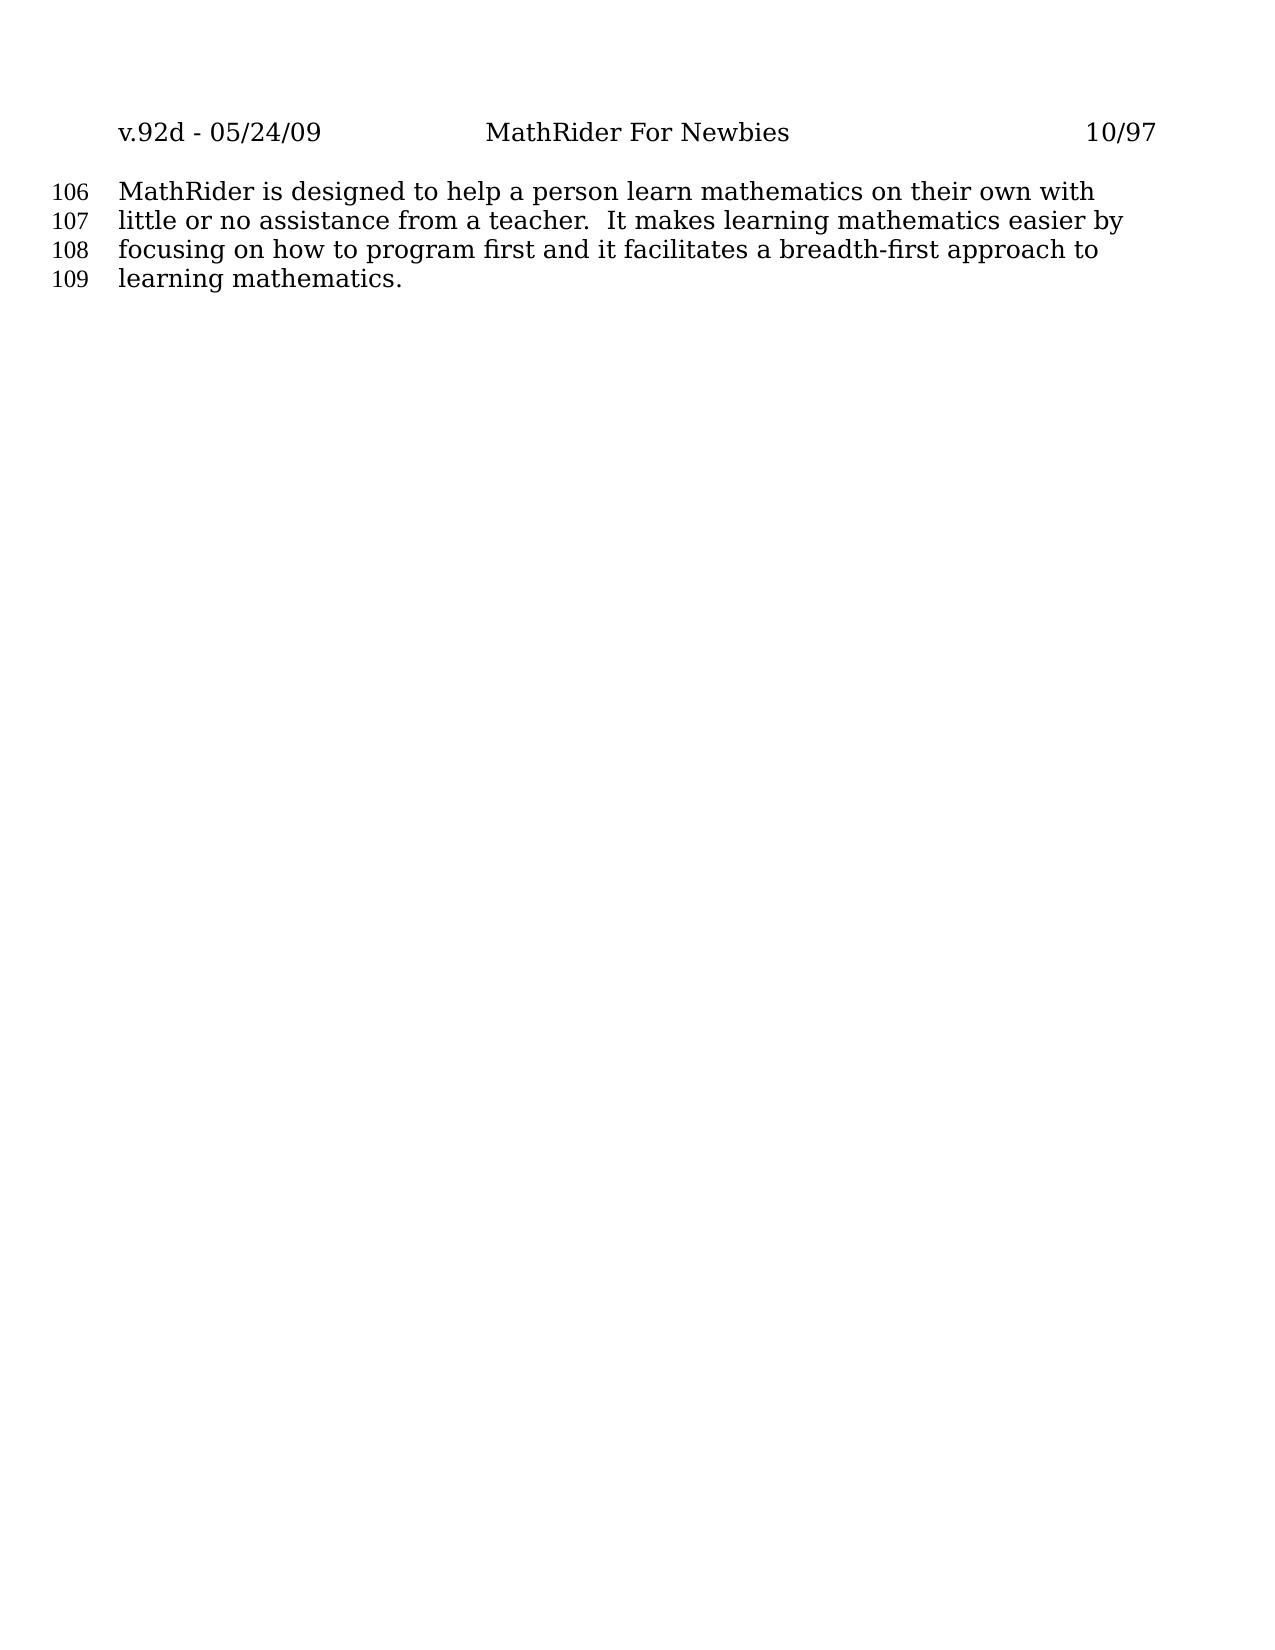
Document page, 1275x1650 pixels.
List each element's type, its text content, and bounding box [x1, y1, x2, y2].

text MathRider is designed to help a person learn mathematics on their own with little or no assistance from a teacher. It makes learning mathematics easier by focusing on how to program first and it facilitates a breadth-first approach to learning mathematics. [118, 177, 1157, 293]
